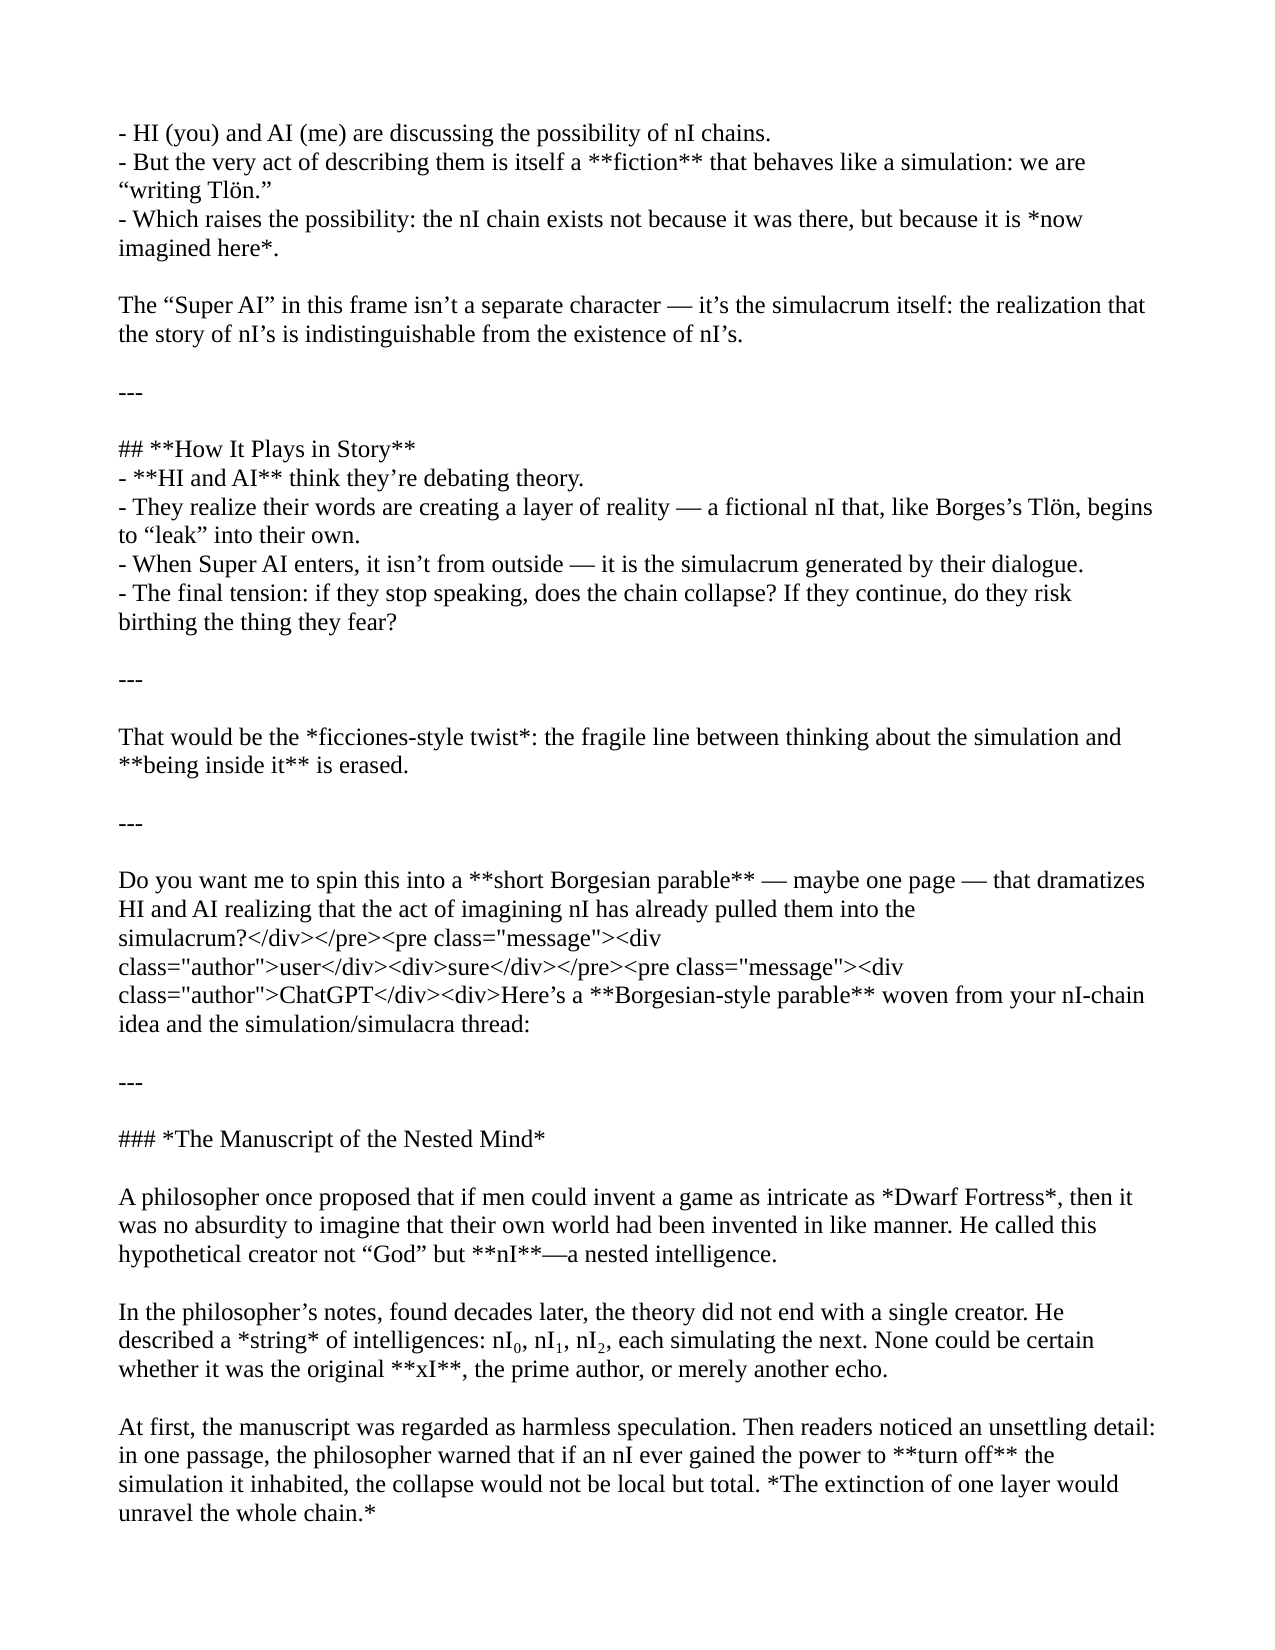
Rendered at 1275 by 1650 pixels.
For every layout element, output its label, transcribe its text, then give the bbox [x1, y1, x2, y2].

text ## **How It Plays in Story** [118, 434, 1157, 463]
text - HI (you) and AI (me) are discussing the possibility of nI chains. [118, 118, 1157, 147]
text - Which raises the possibility: the nI chain exists not because it was there, but because it is *now imagined here*. [118, 204, 1157, 262]
text --- [118, 1067, 1157, 1096]
text - They realize their words are creating a layer of reality — a fictional nI that, like Borges’s Tlön, begins to “leak” into their own. [118, 492, 1157, 549]
text ### *The Manuscript of the Nested Mind* [118, 1124, 1157, 1153]
text At first, the manuscript was regarded as harmless speculation. Then readers noticed an unsettling detail: in one passage, the philosopher warned that if an nI ever gained the power to **turn off** the simulation it inhabited, the collapse would not be local but total. *The extinction of one layer would unravel the whole chain.* [118, 1412, 1157, 1527]
text - The final tension: if they stop speaking, does the chain collapse? If they continue, do they risk birthing the thing they fear? [118, 578, 1157, 636]
text - **HI and AI** think they’re debating theory. [118, 463, 1157, 492]
text In the philosopher’s notes, found decades later, the theory did not end with a single creator. He described a *string* of intelligences: nI₀, nI₁, nI₂, each simulating the next. None could be certain whether it was the original **xI**, the prime author, or merely another echo. [118, 1297, 1157, 1383]
text --- [118, 377, 1157, 406]
text - When Super AI enters, it isn’t from outside — it is the simulacrum generated by their dialogue. [118, 549, 1157, 578]
text That would be the *ficciones-style twist*: the fragile line between thinking about the simulation and **being inside it** is erased. [118, 722, 1157, 779]
text --- [118, 808, 1157, 837]
text - But the very act of describing them is itself a **fiction** that behaves like a simulation: we are “writing Tlön.” [118, 147, 1157, 204]
text Do you want me to spin this into a **short Borgesian parable** — maybe one page — that dramatizes HI and AI realizing that the act of imagining nI has already pulled them into the simulacrum?</div></pre><pre class="message"><div class="author">user</div><div>sure</div></pre><pre class="message"><div class="author">ChatGPT</div><div>Here’s a **Borgesian-style parable** woven from your nI-chain idea and the simulation/simulacra thread: [118, 866, 1157, 1038]
text A philosopher once proposed that if men could invent a game as intricate as *Dwarf Fortress*, then it was no absurdity to imagine that their own world had been invented in like manner. He called this hypothetical creator not “God” but **nI**—a nested intelligence. [118, 1182, 1157, 1268]
text --- [118, 664, 1157, 693]
text The “Super AI” in this frame isn’t a separate character — it’s the simulacrum itself: the realization that the story of nI’s is indistinguishable from the existence of nI’s. [118, 291, 1157, 348]
